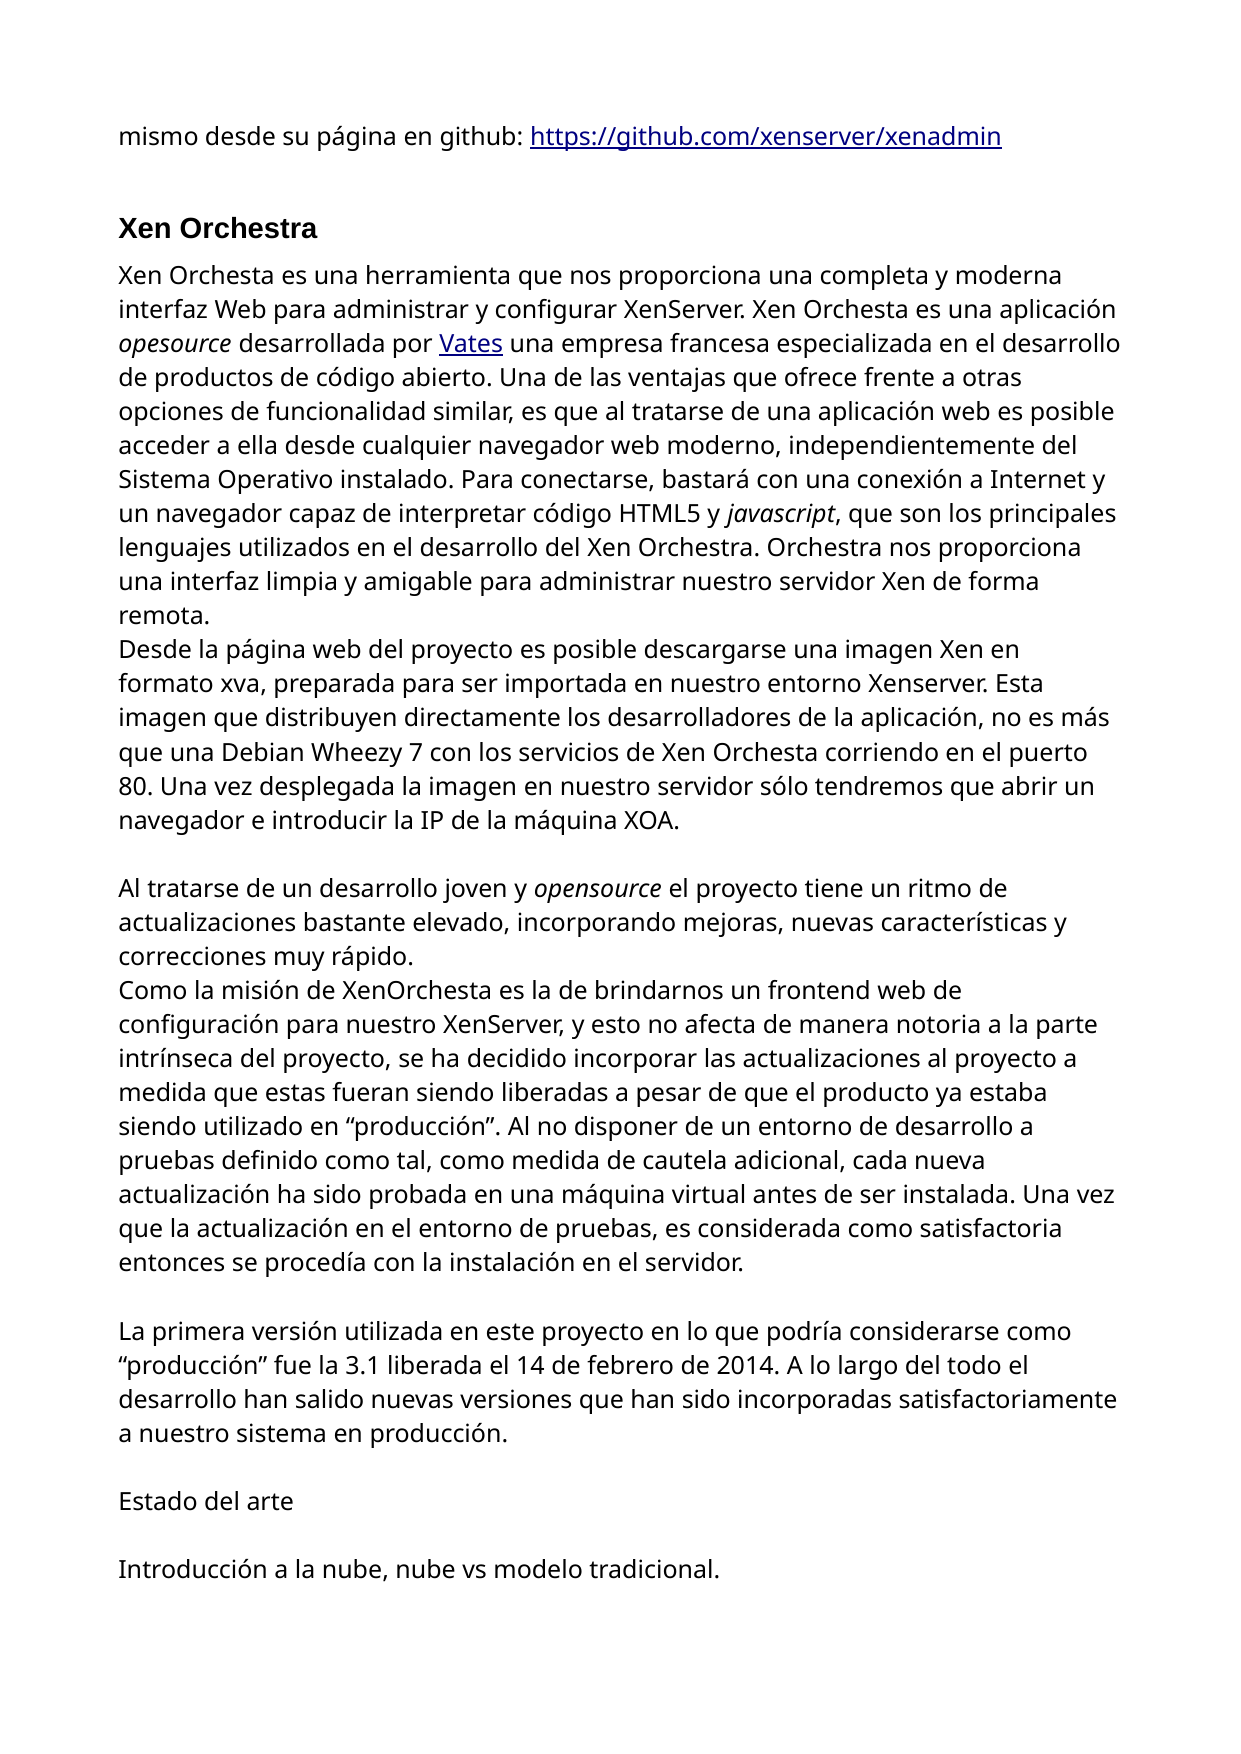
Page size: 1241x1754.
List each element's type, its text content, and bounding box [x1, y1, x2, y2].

subtitle Xen Orchestra [118, 211, 1122, 245]
text Al tratarse de un desarrollo joven y opensource el proyecto tiene un ritmo de actualizaciones bastante elevado, incorporando mejoras, nuevas características y correcciones muy rápido. [118, 870, 1122, 973]
text Xen Orchesta es una herramienta que nos proporciona una completa y moderna interfaz Web para administrar y configurar XenServer. Xen Orchesta es una aplicación opesource desarrollada por Vates una empresa francesa especializada en el desarrollo de productos de código abierto. Una de las ventajas que ofrece frente a otras opciones de funcionalidad similar, es que al tratarse de una aplicación web es posible acceder a ella desde cualquier navegador web moderno, independientemente del Sistema Operativo instalado. Para conectarse, bastará con una conexión a Internet y un navegador capaz de interpretar código HTML5 y javascript, que son los principales lenguajes utilizados en el desarrollo del Xen Orchestra. Orchestra nos proporciona una interfaz limpia y amigable para administrar nuestro servidor Xen de forma remota. [118, 257, 1122, 632]
text Como la misión de XenOrchesta es la de brindarnos un frontend web de configuración para nuestro XenServer, y esto no afecta de manera notoria a la parte intrínseca del proyecto, se ha decidido incorporar las actualizaciones al proyecto a medida que estas fueran siendo liberadas a pesar de que el producto ya estaba siendo utilizado en “producción”. Al no disponer de un entorno de desarrollo a pruebas definido como tal, como medida de cautela adicional, cada nueva actualización ha sido probada en una máquina virtual antes de ser instalada. Una vez que la actualización en el entorno de pruebas, es considerada como satisfactoria entonces se procedía con la instalación en el servidor. [118, 973, 1122, 1279]
text Estado del arte [118, 1483, 1122, 1518]
text La primera versión utilizada en este proyecto en lo que podría considerarse como “producción” fue la 3.1 liberada el 14 de febrero de 2014. A lo largo del todo el desarrollo han salido nuevas versiones que han sido incorporadas satisfactoriamente a nuestro sistema en producción. [118, 1313, 1122, 1449]
text Introducción a la nube, nube vs modelo tradicional. [118, 1552, 1122, 1586]
text Desde la página web del proyecto es posible descargarse una imagen Xen en formato xva, preparada para ser importada en nuestro entorno Xenserver. Esta imagen que distribuyen directamente los desarrolladores de la aplicación, no es más que una Debian Wheezy 7 con los servicios de Xen Orchesta corriendo en el puerto 80. Una vez desplegada la imagen en nuestro servidor sólo tendremos que abrir un navegador e introducir la IP de la máquina XOA. [118, 632, 1122, 836]
text mismo desde su página en github: https://github.com/xenserver/xenadmin [118, 118, 1122, 152]
